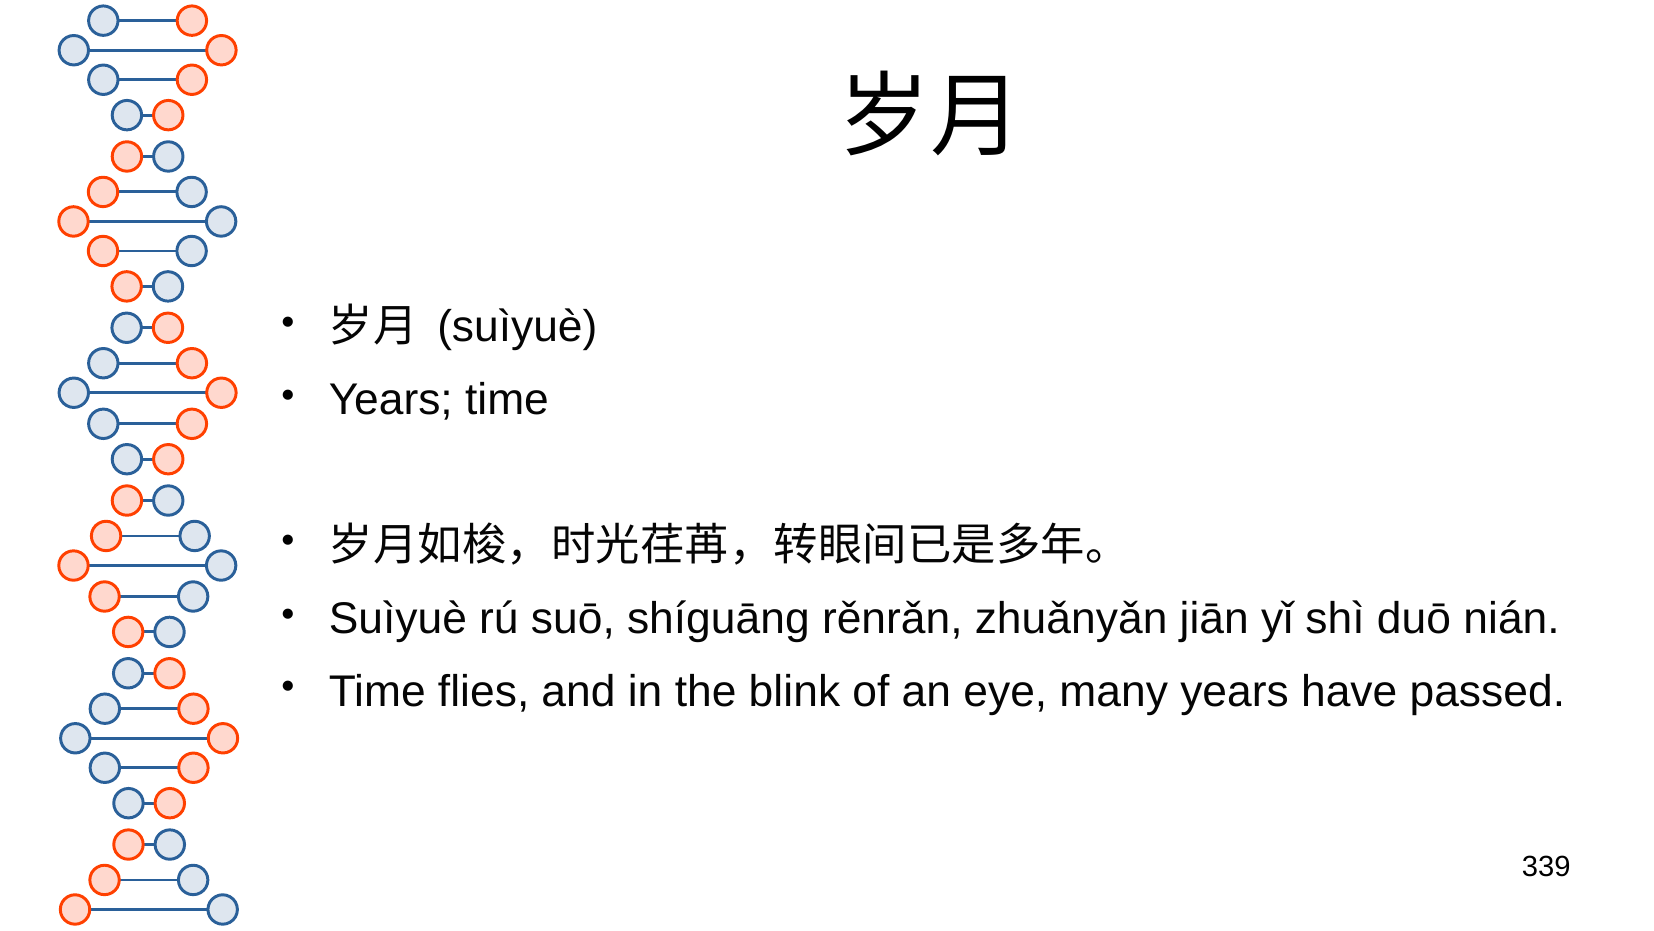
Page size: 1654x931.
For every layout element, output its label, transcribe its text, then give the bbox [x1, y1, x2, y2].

list 岁月 (suìyuè) Years; time 岁月如梭，时光荏苒，转眼间已是多年。 Suìyuè rú suō, shíguāng rěnrǎn, zhuǎnyǎn jiān yǐ shì duō nián. Time flies, and in the blink of an eye, many years have passed. [265, 224, 1595, 764]
title 岁月 [265, 35, 1595, 189]
